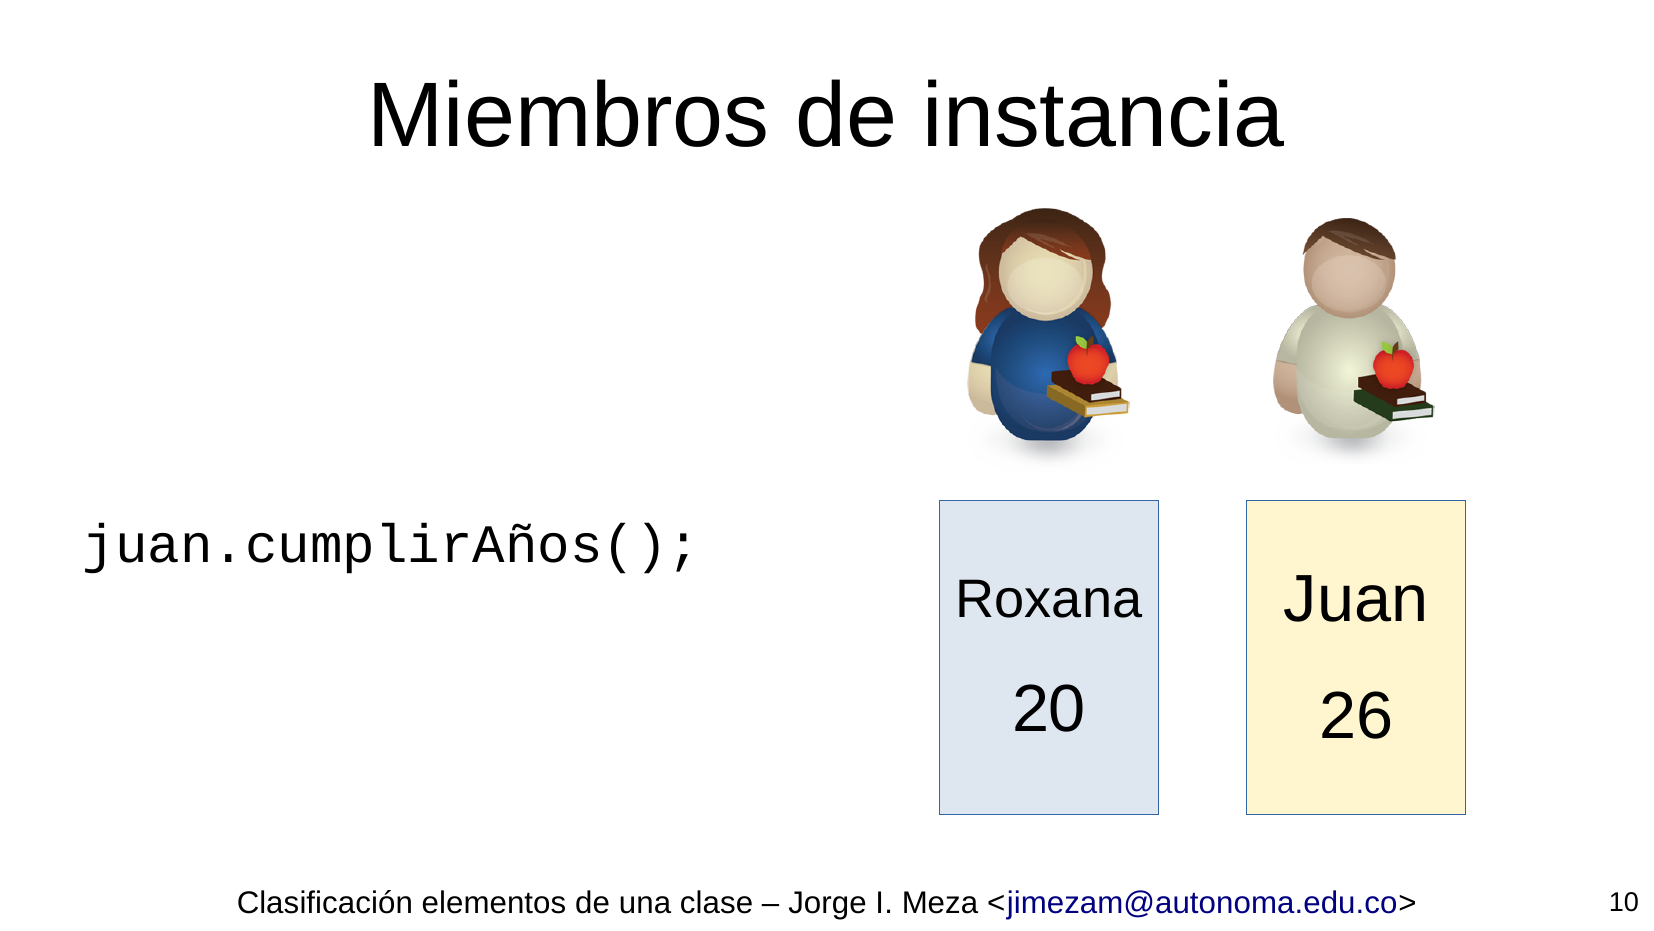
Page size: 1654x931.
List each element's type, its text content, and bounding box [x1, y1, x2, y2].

text_box Juan 26 [1246, 500, 1466, 815]
title Miembros de instancia [82, 37, 1571, 193]
text_box Roxana 20 [939, 500, 1159, 815]
subtitle juan.cumplirAños(); [82, 217, 835, 879]
picture [939, 186, 1161, 475]
picture [1257, 195, 1453, 465]
